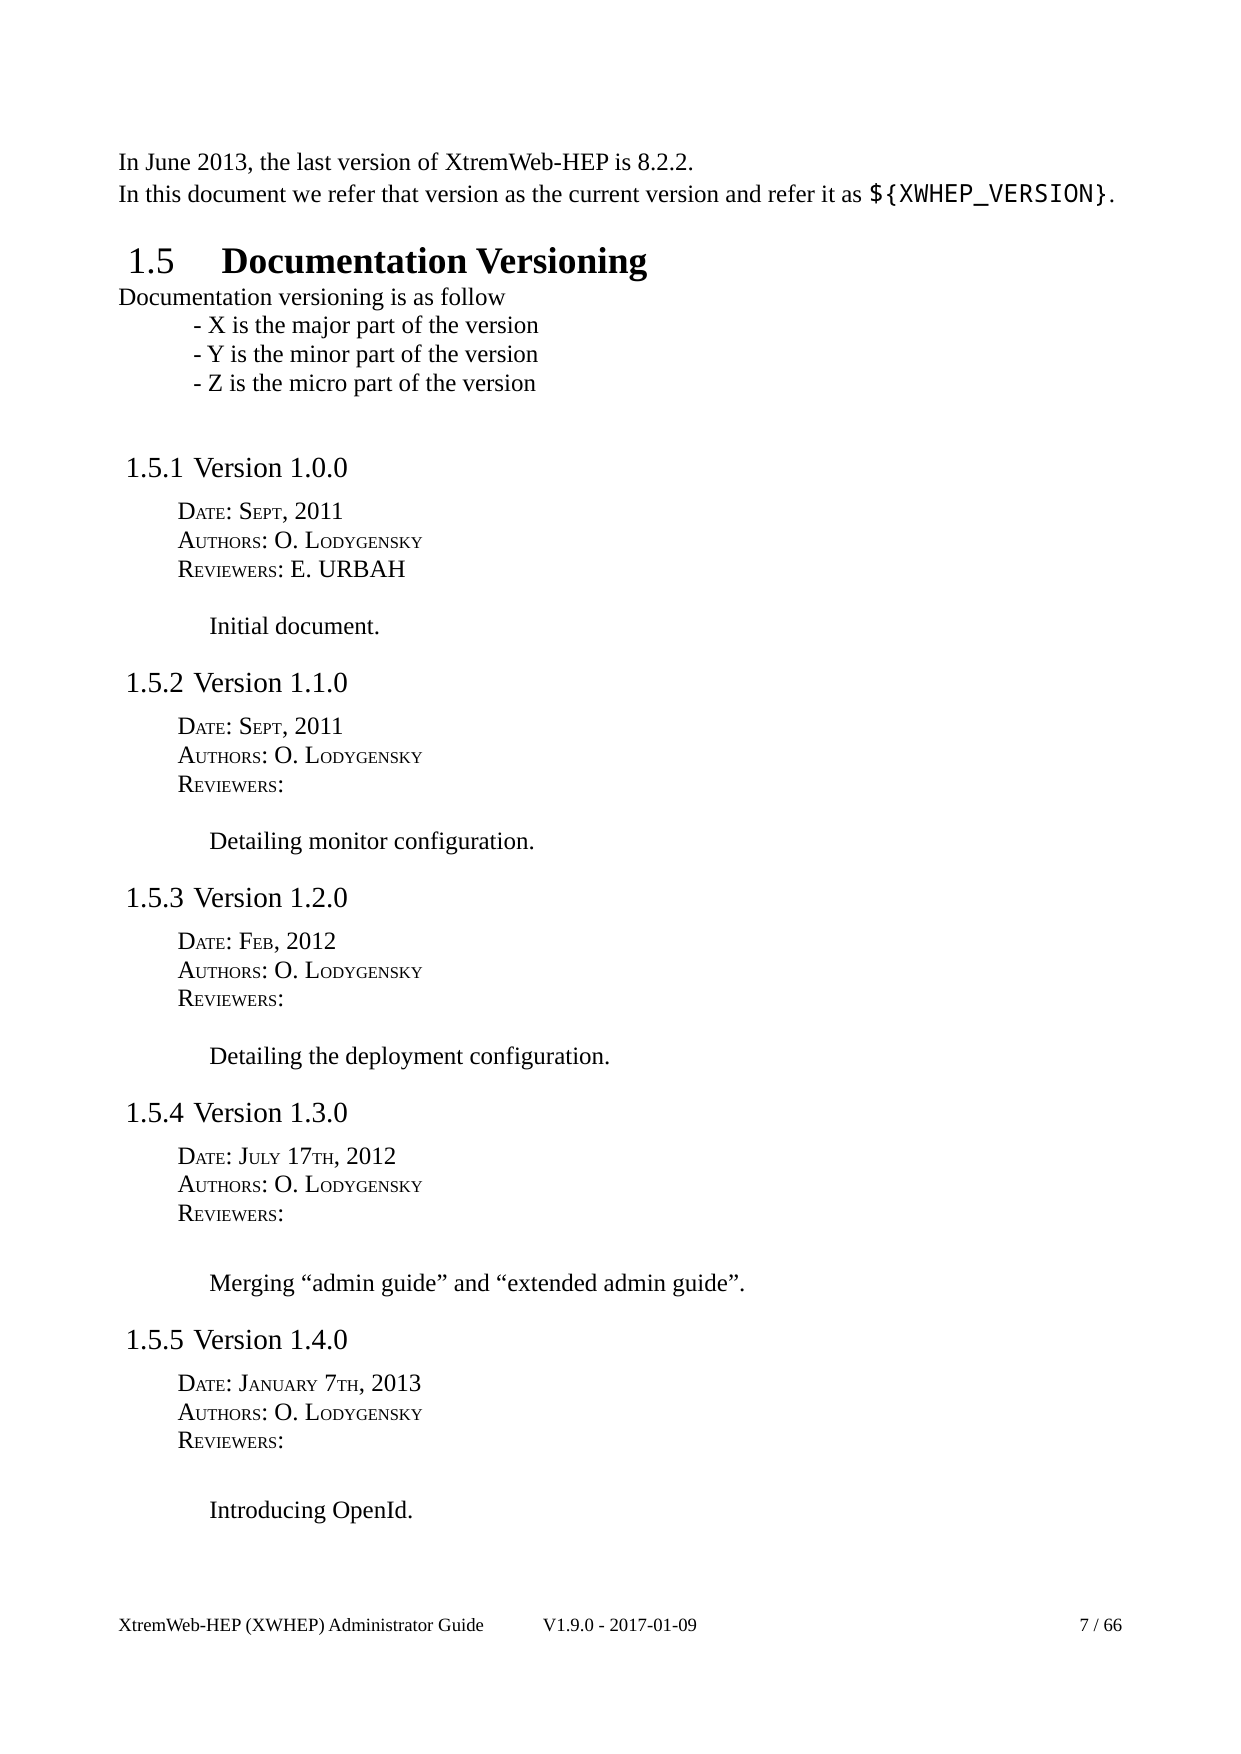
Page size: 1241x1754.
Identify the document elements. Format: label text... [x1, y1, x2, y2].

text In this document we refer that version as the current version and refer it as ${XWHEP_VERSION}. [118, 176, 1122, 210]
subtitle Version 1.4.0 [118, 1322, 1122, 1356]
text Authors: O. Lodygensky [177, 740, 1122, 769]
text Authors: O. Lodygensky [177, 525, 1122, 554]
text Date: July 17th, 2012 [177, 1141, 1122, 1169]
text Merging “admin guide” and “extended admin guide”. [209, 1268, 1035, 1297]
text Reviewers: [177, 769, 1122, 797]
text Date: Sept, 2011 [177, 496, 1122, 525]
text Reviewers: E. URBAH [177, 554, 1122, 583]
text Reviewers: [177, 983, 1122, 1012]
subtitle Version 1.2.0 [118, 880, 1122, 913]
text - X is the major part of the version [118, 310, 1122, 339]
text Date: Feb, 2012 [177, 926, 1122, 955]
text In June 2013, the last version of XtremWeb-HEP is 8.2.2. [118, 147, 1122, 176]
text Reviewers: [177, 1198, 1122, 1227]
subtitle Documentation Versioning [118, 238, 1122, 282]
text - Z is the micro part of the version [118, 368, 1122, 397]
text Initial document. [209, 611, 1035, 640]
text Authors: O. Lodygensky [177, 955, 1122, 983]
subtitle Version 1.1.0 [118, 665, 1122, 699]
text Documentation versioning is as follow [118, 282, 1122, 310]
text Detailing the deployment configuration. [209, 1041, 1035, 1070]
text Introducing OpenId. [209, 1496, 1035, 1524]
text Authors: O. Lodygensky [177, 1169, 1122, 1198]
text - Y is the minor part of the version [118, 339, 1122, 368]
text Date: January 7th, 2013 [177, 1368, 1122, 1397]
text Authors: O. Lodygensky [177, 1397, 1122, 1426]
subtitle Version 1.0.0 [118, 450, 1122, 484]
subtitle Version 1.3.0 [118, 1095, 1122, 1128]
text Date: Sept, 2011 [177, 711, 1122, 740]
text Reviewers: [177, 1426, 1122, 1454]
text Detailing monitor configuration. [209, 826, 1035, 855]
